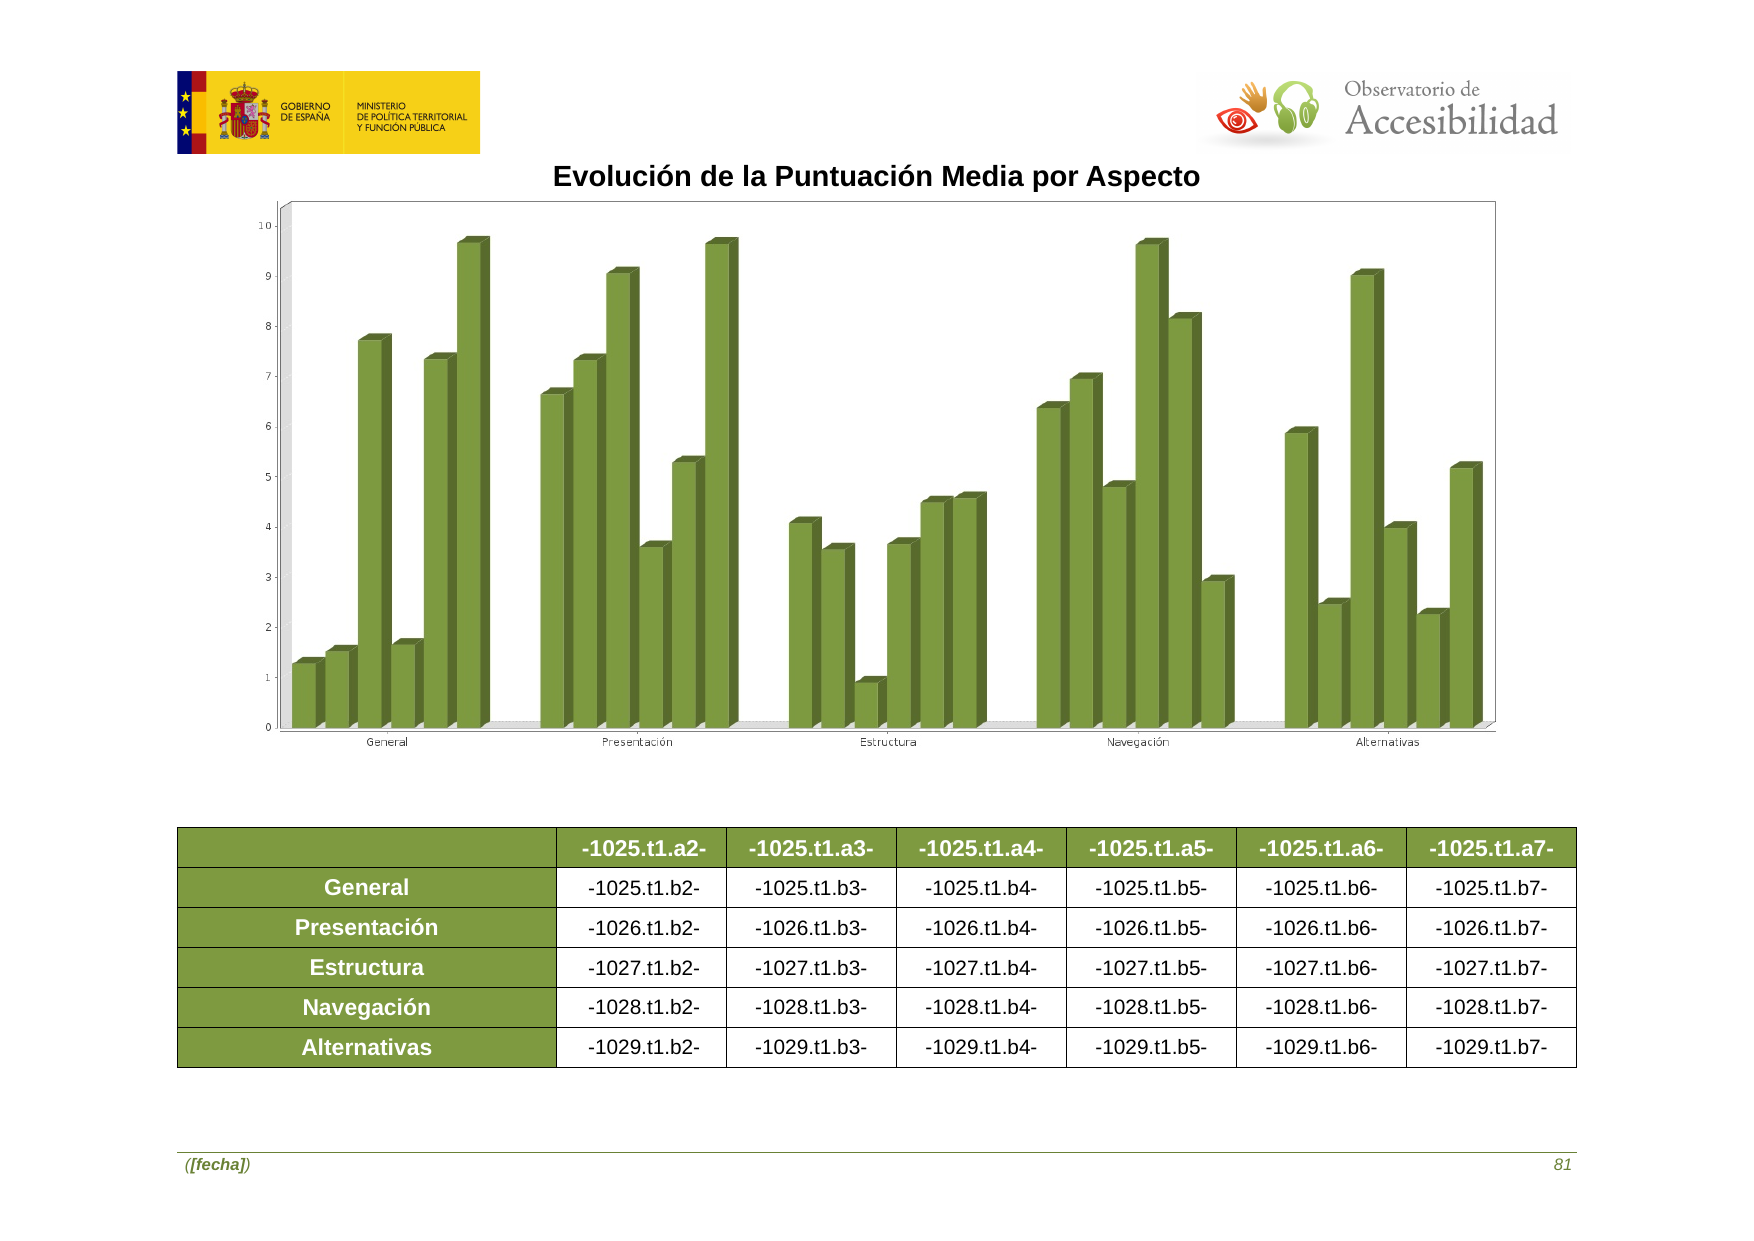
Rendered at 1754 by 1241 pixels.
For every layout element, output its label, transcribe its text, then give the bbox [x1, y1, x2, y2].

table_cell -1028.t1.b3- [727, 988, 896, 1027]
table_cell -1027.t1.b6- [1237, 948, 1406, 987]
table_cell -1026.t1.b3- [727, 908, 896, 947]
table_cell -1025.t1.b4- [897, 868, 1066, 907]
table_cell -1027.t1.b2- [557, 948, 726, 987]
table_cell General [178, 868, 556, 907]
picture [1196, 72, 1572, 154]
table_cell -1029.t1.b4- [897, 1028, 1066, 1067]
table_header -1025.t1.a5- [1067, 828, 1236, 867]
table_cell -1028.t1.b4- [897, 988, 1066, 1027]
table_cell Estructura [178, 948, 556, 987]
table_cell -1029.t1.b2- [557, 1028, 726, 1067]
table_header -1025.t1.a4- [897, 828, 1066, 867]
table_cell -1027.t1.b3- [727, 948, 896, 987]
table_cell -1025.t1.b3- [727, 868, 896, 907]
table_cell -1029.t1.b5- [1067, 1028, 1236, 1067]
table_cell Navegación [178, 988, 556, 1027]
table_cell -1026.t1.b2- [557, 908, 726, 947]
table_cell -1026.t1.b4- [897, 908, 1066, 947]
table_header -1025.t1.a7- [1407, 828, 1576, 867]
text Evolución de la Puntuación Media por Aspecto [177, 159, 1577, 193]
table_cell -1025.t1.b7- [1407, 868, 1576, 907]
table_cell -1025.t1.b5- [1067, 868, 1236, 907]
table_cell -1027.t1.b4- [897, 948, 1066, 987]
table_cell -1028.t1.b6- [1237, 988, 1406, 1027]
table_header -1025.t1.a6- [1237, 828, 1406, 867]
table_header [178, 828, 556, 867]
table_cell -1028.t1.b5- [1067, 988, 1236, 1027]
table_cell -1027.t1.b5- [1067, 948, 1236, 987]
table_cell -1028.t1.b2- [557, 988, 726, 1027]
table_cell -1029.t1.b6- [1237, 1028, 1406, 1067]
table_cell -1025.t1.b2- [557, 868, 726, 907]
picture [177, 71, 481, 154]
table_cell -1027.t1.b7- [1407, 948, 1576, 987]
table_cell -1029.t1.b7- [1407, 1028, 1576, 1067]
table_cell -1028.t1.b7- [1407, 988, 1576, 1027]
table_cell -1026.t1.b6- [1237, 908, 1406, 947]
table_header -1025.t1.a3- [727, 828, 896, 867]
table_header -1025.t1.a2- [557, 828, 726, 867]
table_cell -1026.t1.b5- [1067, 908, 1236, 947]
table_cell Presentación [178, 908, 556, 947]
table_cell -1029.t1.b3- [727, 1028, 896, 1067]
table_cell -1026.t1.b7- [1407, 908, 1576, 947]
picture [249, 192, 1505, 753]
table_cell -1025.t1.b6- [1237, 868, 1406, 907]
table_cell Alternativas [178, 1028, 556, 1067]
